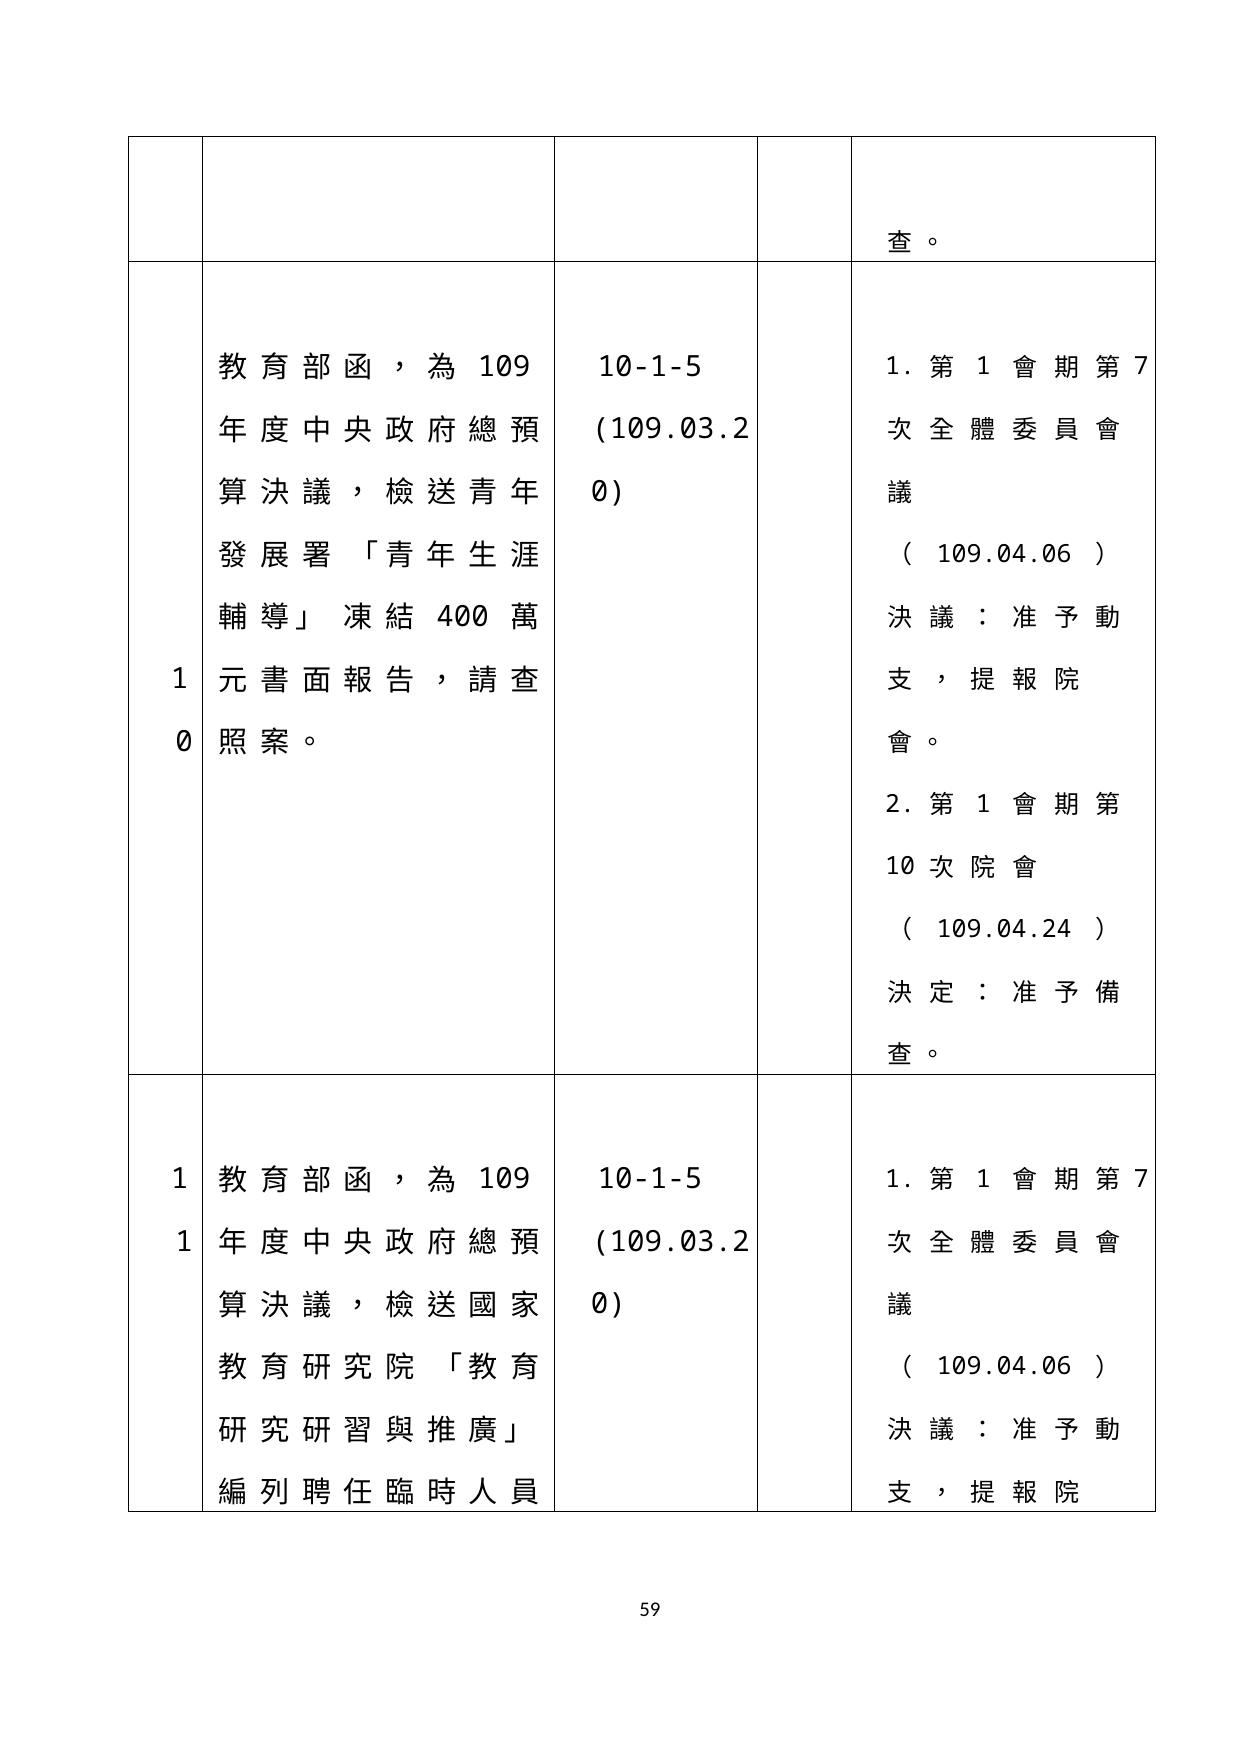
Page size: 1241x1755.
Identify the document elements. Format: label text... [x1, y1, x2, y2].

table_cell 查。 [852, 137, 1155, 261]
table_cell [758, 262, 851, 1073]
table_cell 10-1-5 (109.03.20) [555, 1075, 757, 1511]
table_cell [555, 137, 757, 261]
table_cell 1.第1會期第7次全體委員會議（109.04.06）決議：准予動支，提報院 [852, 1075, 1155, 1511]
table_cell 教育部函，為109年度中央政府總預算決議，檢送青年發展署「青年生涯輔導」凍結400萬元書面報告，請查照案。 [203, 262, 554, 1073]
table_cell 教育部函，為109年度中央政府總預算決議，檢送國家教育研究院「教育研究研習與推廣」編列聘任臨時人員 [203, 1075, 554, 1511]
table_cell [129, 137, 202, 261]
table_cell 1.第1會期第7次全體委員會議（109.04.06）決議：准予動支，提報院會。 2.第1會期第10次院會（109.04.24）決定：准予備查。 [852, 262, 1155, 1073]
table_cell [129, 1075, 202, 1511]
table_cell [758, 137, 851, 261]
table_cell [129, 262, 202, 1073]
table_cell [203, 137, 554, 261]
table_cell 10-1-5 (109.03.20) [555, 262, 757, 1073]
table_cell [758, 1075, 851, 1511]
